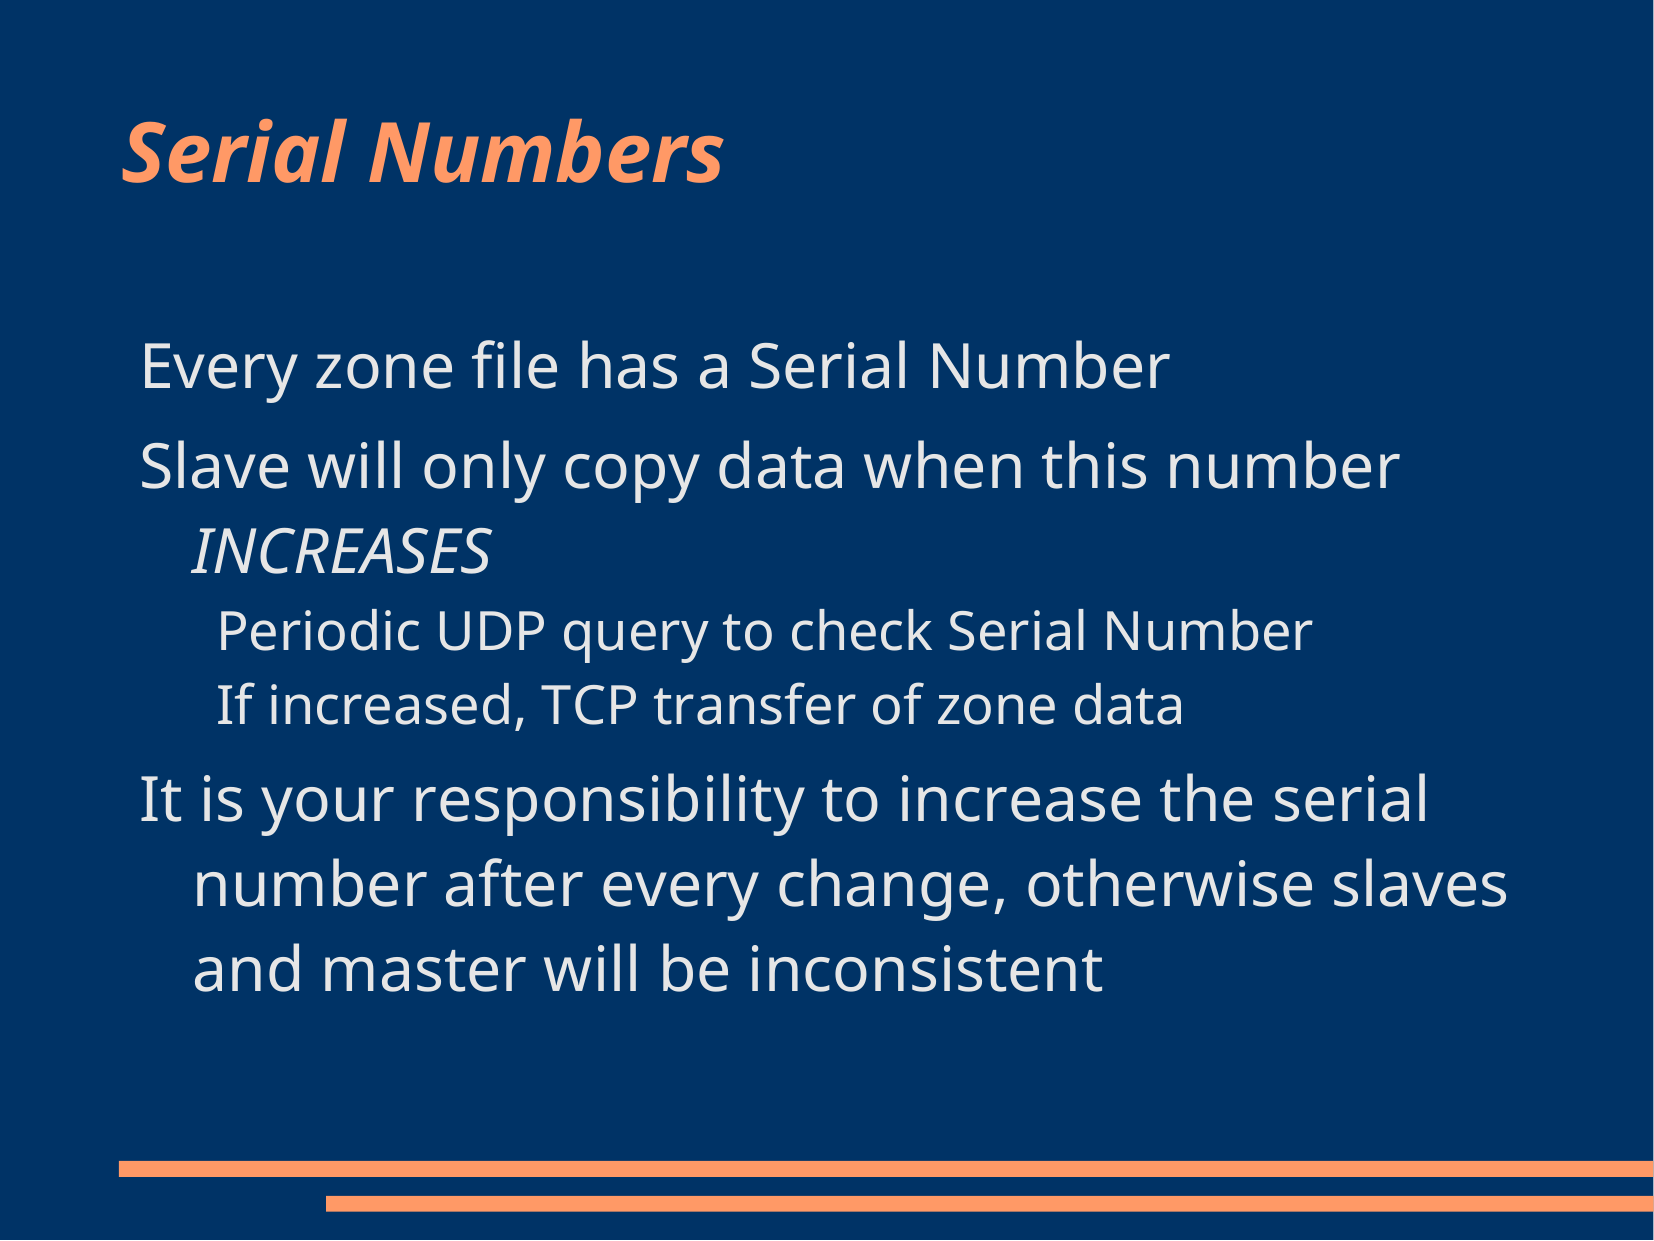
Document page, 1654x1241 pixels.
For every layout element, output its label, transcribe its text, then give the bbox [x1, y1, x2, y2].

title Serial Numbers [121, 46, 1534, 254]
list Every zone file has a Serial Number Slave will only copy data when this number INCREASES Periodic UDP query to check Serial Number If increased, TCP transfer of zone data It is your responsibility to increase the serial number after every change, otherwise slaves and master will be inconsistent [121, 322, 1561, 1133]
